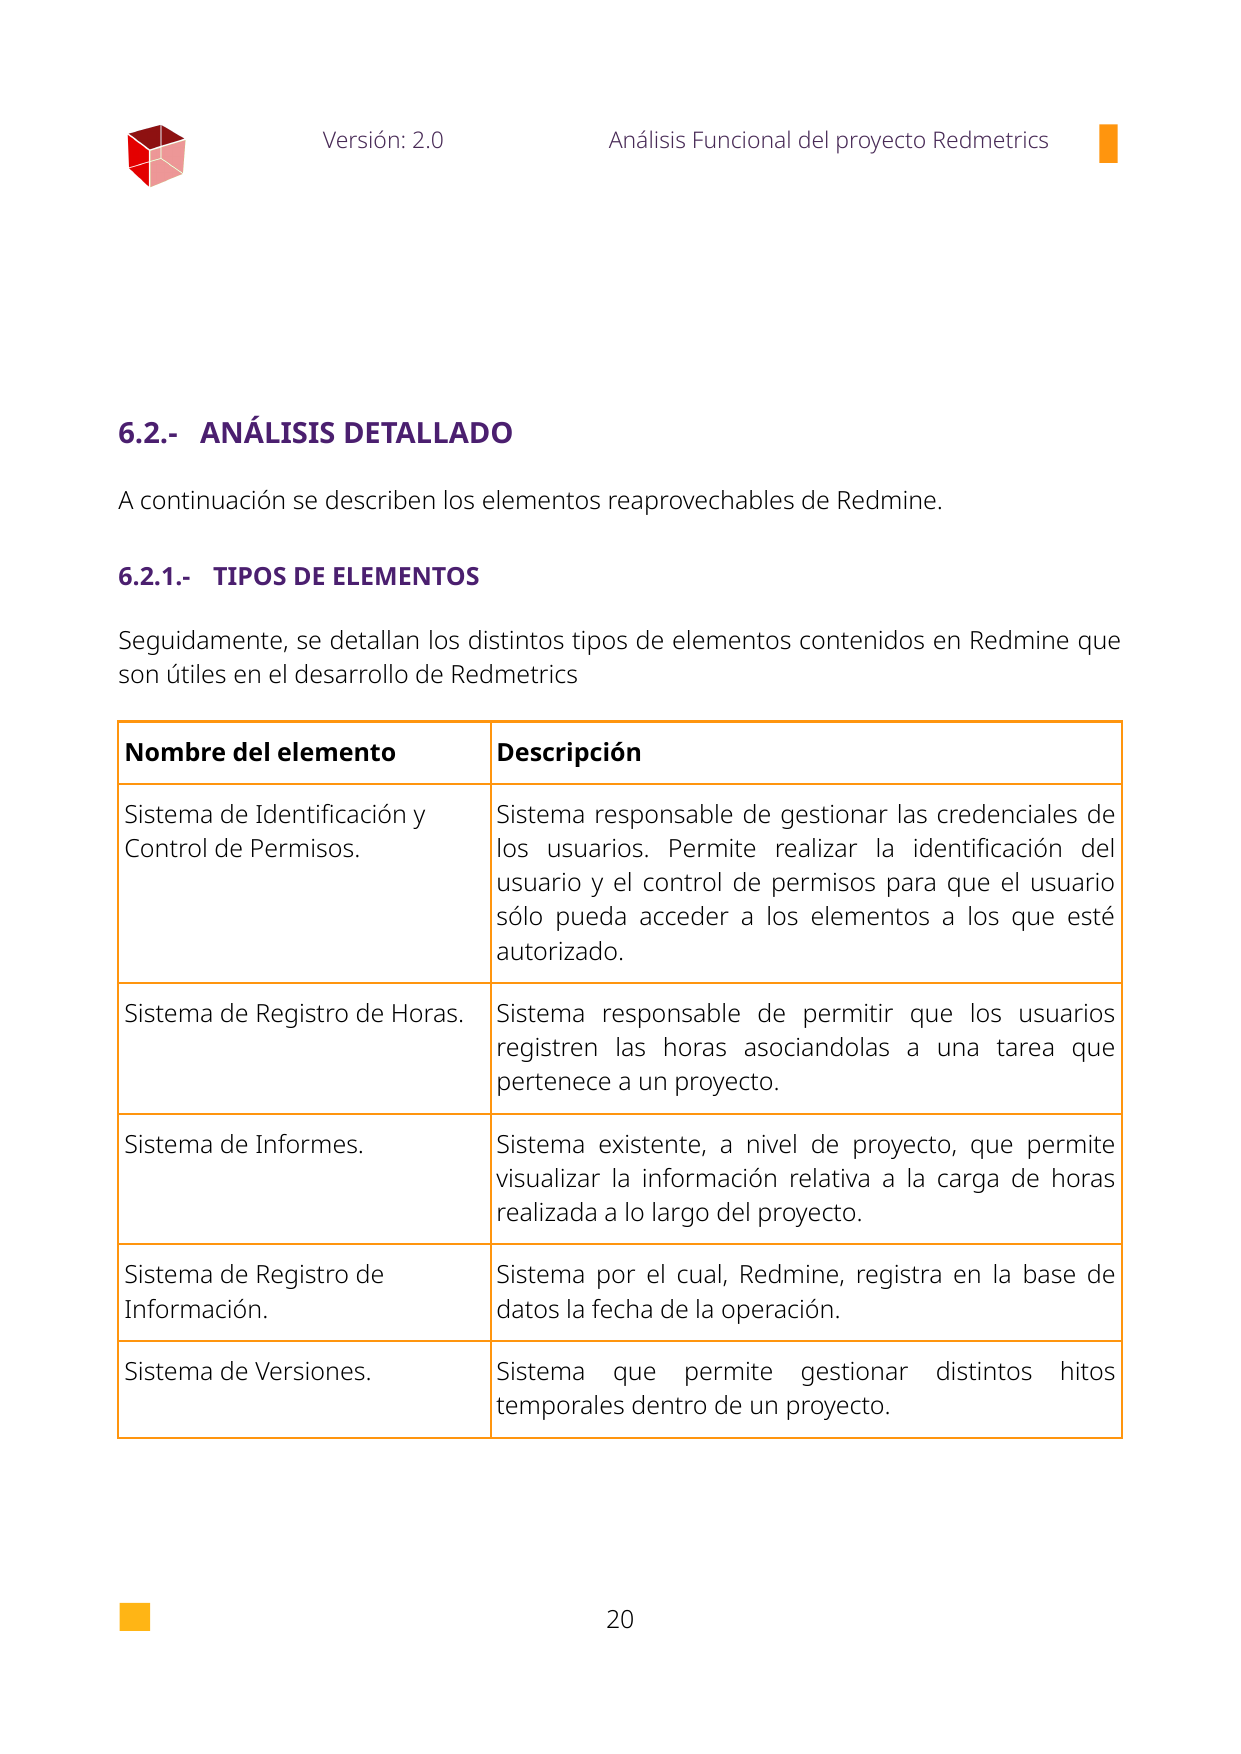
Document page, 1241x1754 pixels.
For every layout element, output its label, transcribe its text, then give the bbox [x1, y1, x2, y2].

table_cell Sistema por el cual, Redmine, registra en la base de datos la fecha de la operación. [492, 1245, 1121, 1340]
text Seguidamente, se detallan los distintos tipos de elementos contenidos en Redmine que son útiles en el desarrollo de Redmetrics [118, 622, 1122, 690]
table_cell Sistema existente, a nivel de proyecto, que permite visualizar la información relativa a la carga de horas realizada a lo largo del proyecto. [492, 1115, 1121, 1243]
picture [123, 123, 189, 189]
table_header Descripción [492, 723, 1121, 783]
table_cell Sistema de Versiones. [119, 1342, 490, 1437]
table_header Nombre del elemento [119, 723, 490, 783]
subtitle Tipos de elementos [118, 558, 1122, 592]
table_cell Sistema que permite gestionar distintos hitos temporales dentro de un proyecto. [492, 1342, 1121, 1437]
table_cell Sistema de Identificación y Control de Permisos. [119, 785, 490, 982]
text A continuación se describen los elementos reaprovechables de Redmine. [118, 482, 1122, 517]
table_cell Sistema de Registro de Información. [119, 1245, 490, 1340]
subtitle Análisis detallado [118, 413, 1122, 452]
table_cell Sistema de Informes. [119, 1115, 490, 1243]
table_cell Sistema responsable de gestionar las credenciales de los usuarios. Permite realizar la identificación del usuario y el control de permisos para que el usuario sólo pueda acceder a los elementos a los que esté autorizado. [492, 785, 1121, 982]
table_cell Sistema de Registro de Horas. [119, 984, 490, 1113]
table_cell Sistema responsable de permitir que los usuarios registren las horas asociandolas a una tarea que pertenece a un proyecto. [492, 984, 1121, 1113]
